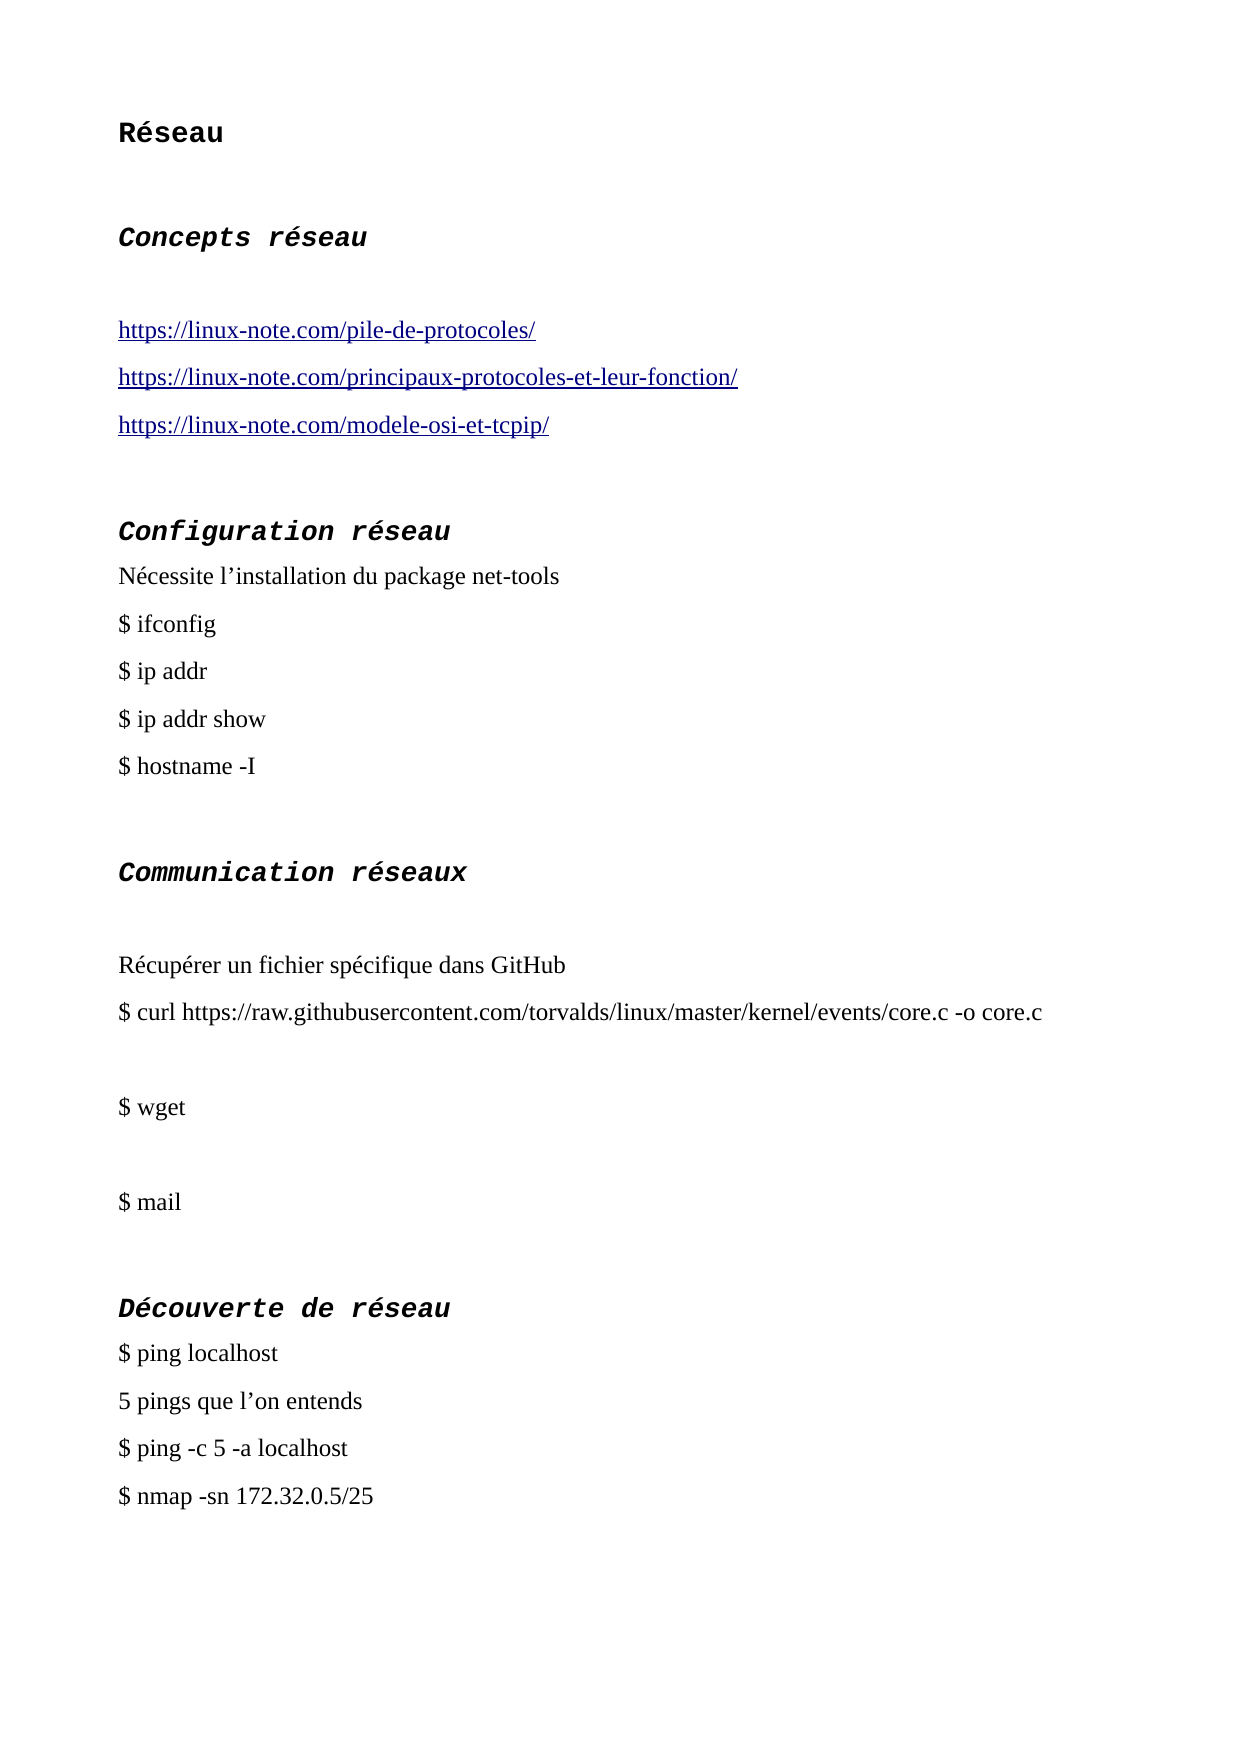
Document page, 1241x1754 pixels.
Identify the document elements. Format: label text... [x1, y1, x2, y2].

text $ ip addr show [118, 704, 1122, 733]
text 5 pings que l’on entends [118, 1386, 1122, 1414]
text Récupérer un fichier spécifique dans GitHub [118, 950, 1122, 978]
subtitle Communication réseaux [118, 859, 1122, 890]
text $ ip addr [118, 656, 1122, 685]
text $ hostname -I [118, 751, 1122, 780]
text $ wget [118, 1092, 1122, 1121]
text $ mail [118, 1187, 1122, 1216]
text $ ping -c 5 -a localhost [118, 1433, 1122, 1462]
subtitle Concepts réseau [118, 224, 1122, 255]
text https://linux-note.com/pile-de-protocoles/ [118, 315, 1122, 343]
text $ curl https://raw.githubusercontent.com/torvalds/linux/master/kernel/events/core.c -o core.c [118, 997, 1122, 1026]
text $ nmap -sn 172.32.0.5/25 [118, 1481, 1122, 1510]
text $ ping localhost [118, 1338, 1122, 1367]
subtitle Configuration réseau [118, 517, 1122, 548]
text $ ifconfig [118, 609, 1122, 637]
text https://linux-note.com/principaux-protocoles-et-leur-fonction/ [118, 362, 1122, 391]
subtitle Découverte de réseau [118, 1294, 1122, 1326]
text Nécessite l’installation du package net-tools [118, 561, 1122, 590]
text https://linux-note.com/modele-osi-et-tcpip/ [118, 410, 1122, 439]
subtitle Réseau [118, 118, 1122, 151]
